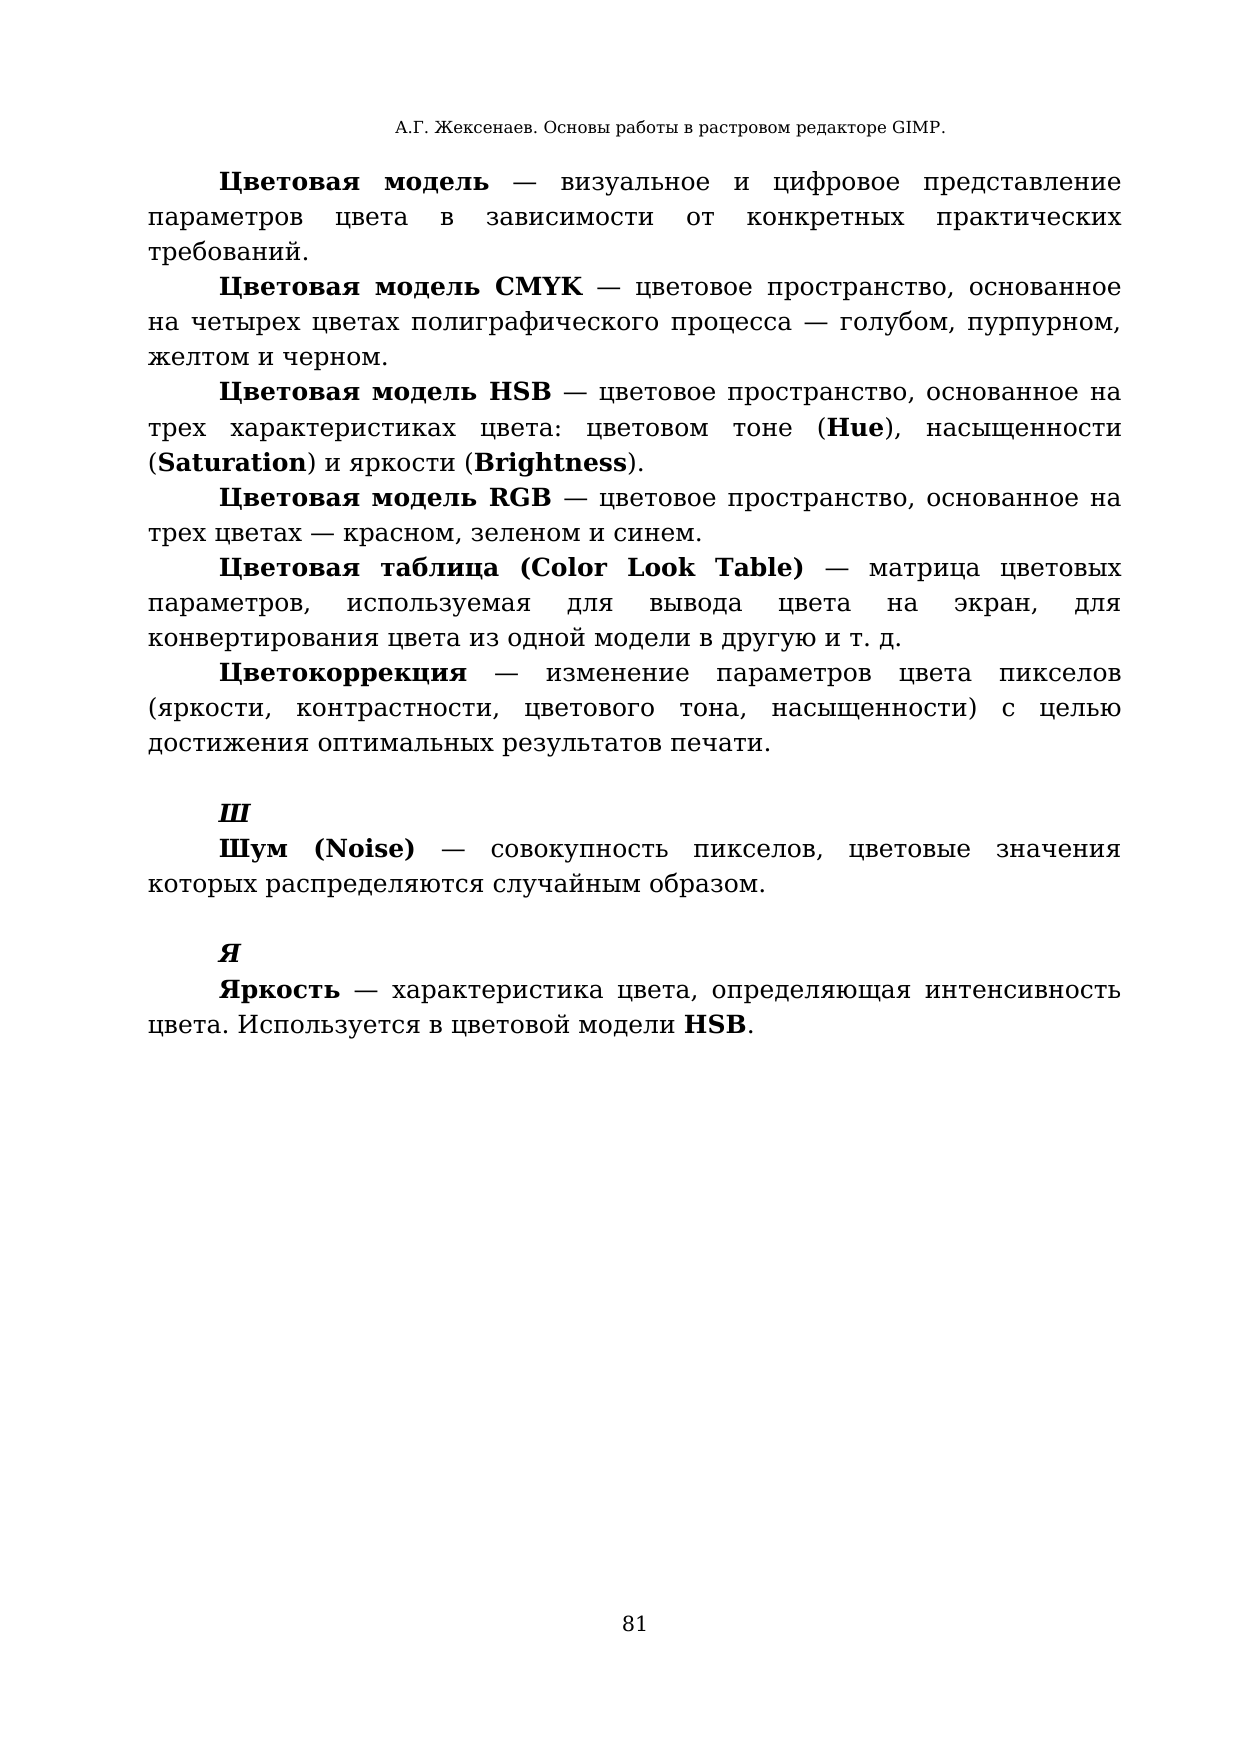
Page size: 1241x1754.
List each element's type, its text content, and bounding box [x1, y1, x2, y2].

text Цветовая модель CMYK — цветовое пространство, основанное на четырех цветах полиграфического процесса — голубом, пурпурном, желтом и черном. [148, 272, 1122, 372]
text Цветовая таблица (Color Look Таblе) — матрица цветовых параметров, используемая для вывода цвета на экран, для конвертирования цвета из одной модели в другую и т. д. [148, 553, 1122, 653]
text Ш [148, 799, 1122, 828]
text Цветокоррекция — изменение параметров цвета пикселов (яркости, контрастности, цветового тона, насыщенности) с целью достижения оптимальных результатов печати. [148, 658, 1122, 758]
text Цветовая модель — визуальное и цифровое представление параметров цвета в зависимости от конкретных практических требований. [148, 167, 1122, 266]
text Яркость — характеристика цвета, определяющая интенсивность цвета. Используется в цветовой модели HSB. [148, 975, 1122, 1039]
text Шум (Noise) — совокупность пикселов, цветовые значения которых распределяются случайным образом. [148, 834, 1122, 898]
text Я [148, 939, 1122, 969]
text Цветовая модель HSB — цветовое пространство, основанное на трех характеристиках цвета: цветовом тоне (Hue), насыщенности (Saturation) и яркости (Brightness). [148, 377, 1122, 477]
text Цветовая модель RGB — цветовое пространство, основанное на трех цветах — красном, зеленом и синем. [148, 483, 1122, 547]
